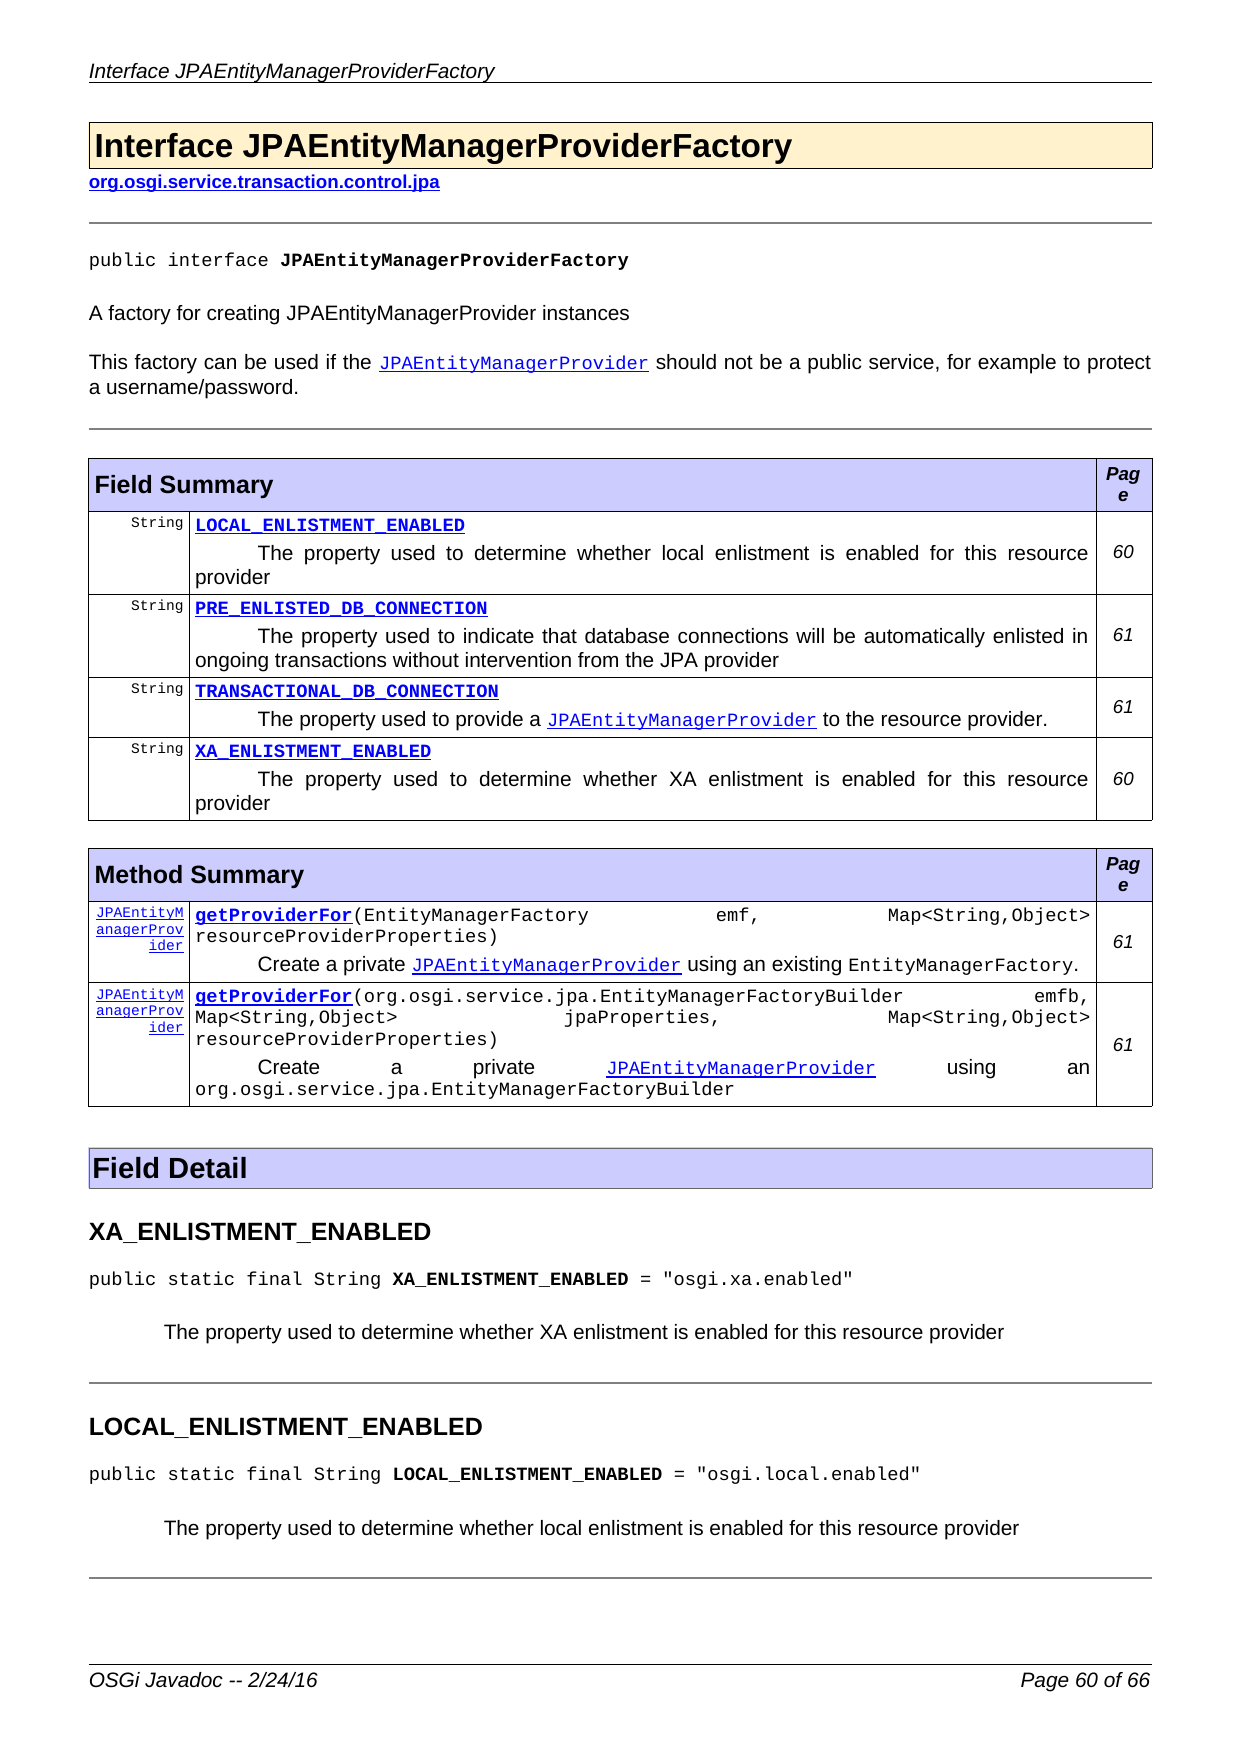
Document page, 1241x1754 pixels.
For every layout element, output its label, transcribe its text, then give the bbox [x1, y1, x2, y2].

table_cell 60 [1097, 902, 1152, 982]
table_cell String [89, 738, 189, 820]
table_cell XA_ENLISTMENT_ENABLED The property used to determine whether XA enlistment is enabled for this resource provider [190, 738, 1096, 820]
text A factory for creating JPAEntityManagerProvider instances [88, 301, 1152, 325]
text public static final String XA_ENLISTMENT_ENABLED = "osgi.xa.enabled" [88, 1269, 1152, 1291]
table_header Field Summary [89, 459, 1096, 511]
subtitle Interface JPAEntityManagerProviderFactory [90, 123, 1152, 168]
table_cell LOCAL_ENLISTMENT_ENABLED The property used to determine whether local enlistment is enabled for this resource provider [190, 512, 1096, 593]
text public interface JPAEntityManagerProviderFactory [88, 250, 1152, 272]
text org.osgi.service.transaction.control.jpa [88, 171, 1152, 193]
subtitle Field Detail [90, 1149, 1152, 1188]
text public static final String LOCAL_ENLISTMENT_ENABLED = "osgi.local.enabled" [88, 1465, 1152, 1486]
table_cell String [89, 678, 189, 737]
subtitle XA_ENLISTMENT_ENABLED [88, 1217, 1152, 1245]
text The property used to determine whether local enlistment is enabled for this resource provider [163, 1516, 1152, 1539]
table_cell TRANSACTIONAL_DB_CONNECTION The property used to provide a JPAEntityManagerProvider to the resource provider. [190, 678, 1096, 737]
table_cell JPAEntityManagerProvider [89, 902, 189, 982]
table_cell String [89, 512, 189, 593]
subtitle LOCAL_ENLISTMENT_ENABLED [88, 1412, 1152, 1441]
table_cell 59 [1097, 738, 1152, 820]
table_cell 60 [1097, 983, 1152, 1106]
table_cell String [89, 595, 189, 677]
text The property used to determine whether XA enlistment is enabled for this resource provider [163, 1320, 1152, 1344]
table_cell 60 [1097, 595, 1152, 677]
text This factory can be used if the JPAEntityManagerProvider should not be a public service, for example to protect a username/password. [88, 350, 1152, 399]
table_header Page [1097, 459, 1152, 511]
table_header Method Summary [89, 849, 1096, 901]
table_cell 59 [1097, 512, 1152, 593]
table_cell getProviderFor(org.osgi.service.jpa.EntityManagerFactoryBuilder emfb, Map<String,Object> jpaProperties, Map<String,Object> resourceProviderProperties) Create a private JPAEntityManagerProvider using an org.osgi.service.jpa.EntityManagerFactoryBuilder [190, 983, 1096, 1106]
table_cell JPAEntityManagerProvider [89, 983, 189, 1106]
table_cell getProviderFor(EntityManagerFactory emf, Map<String,Object> resourceProviderProperties) Create a private JPAEntityManagerProvider using an existing EntityManagerFactory. [190, 902, 1096, 982]
table_cell 59 [1097, 678, 1152, 737]
table_header Page [1097, 849, 1152, 901]
table_cell PRE_ENLISTED_DB_CONNECTION The property used to indicate that database connections will be automatically enlisted in ongoing transactions without intervention from the JPA provider [190, 595, 1096, 677]
